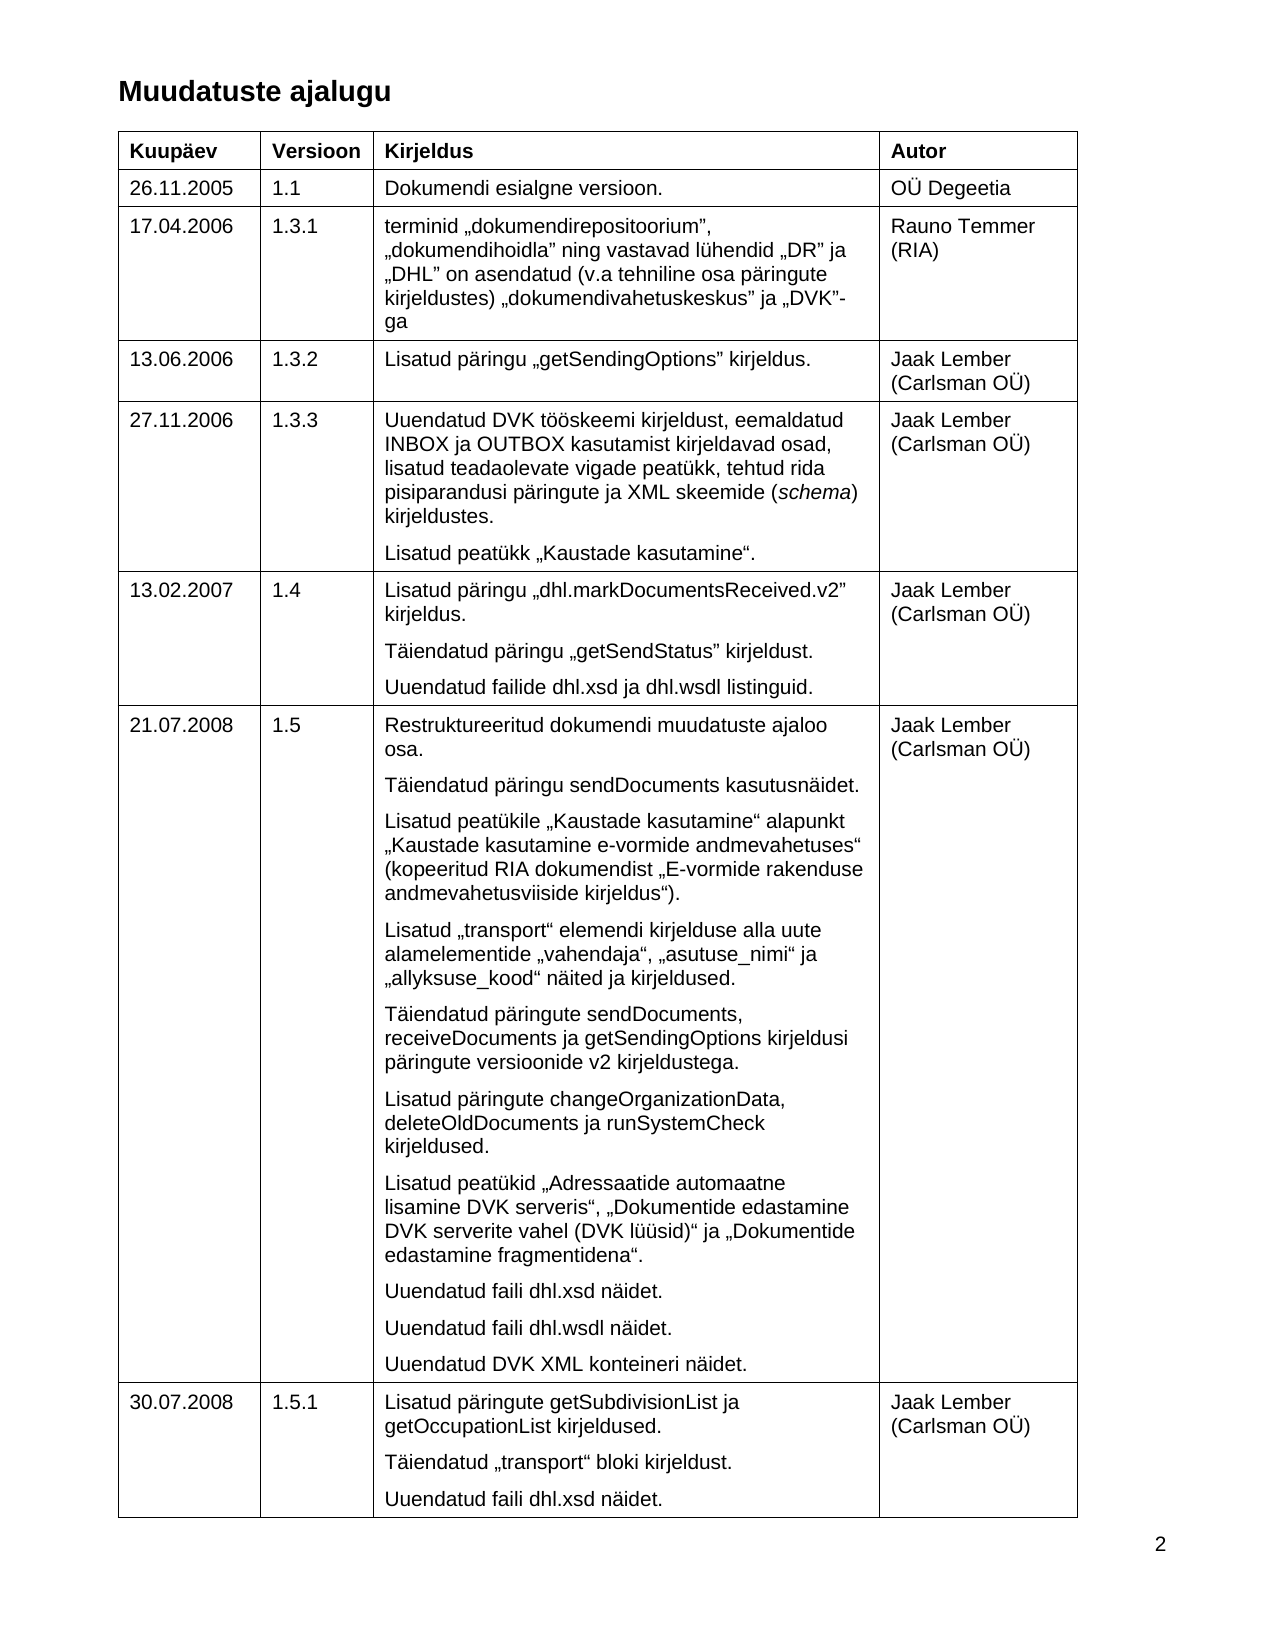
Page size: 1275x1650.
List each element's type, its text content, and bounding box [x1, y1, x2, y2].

table_cell 1.5 [261, 706, 373, 1382]
table_cell 1.5.1 [261, 1383, 373, 1517]
table_cell 13.02.2007 [119, 572, 260, 705]
table_cell Rauno Temmer (RIA) [880, 207, 1077, 339]
table_cell 30.07.2008 [119, 1383, 260, 1517]
table_cell Lisatud päringu „getSendingOptions” kirjeldus. [374, 341, 879, 401]
table_header Kuupäev [119, 132, 260, 169]
table_cell 21.07.2008 [119, 706, 260, 1382]
table_cell OÜ Degeetia [880, 170, 1077, 206]
table_cell 13.06.2006 [119, 341, 260, 401]
table_cell Dokumendi esialgne versioon. [374, 170, 879, 206]
table_cell Jaak Lember (Carlsman OÜ) [880, 1383, 1077, 1517]
table_cell Jaak Lember (Carlsman OÜ) [880, 402, 1077, 571]
table_cell 26.11.2005 [119, 170, 260, 206]
table_cell Jaak Lember (Carlsman OÜ) [880, 706, 1077, 1382]
table_cell terminid „dokumendirepositoorium”, „dokumendihoidla” ning vastavad lühendid „DR” ja „DHL” on asendatud (v.a tehniline osa päringute kirjeldustes) „dokumendivahetuskeskus” ja „DVK”-ga [374, 207, 879, 339]
table_cell Jaak Lember (Carlsman OÜ) [880, 341, 1077, 401]
table_cell Uuendatud DVK tööskeemi kirjeldust, eemaldatud INBOX ja OUTBOX kasutamist kirjeldavad osad, lisatud teadaolevate vigade peatükk, tehtud rida pisiparandusi päringute ja XML skeemide (schema) kirjeldustes. Lisatud peatükk „Kaustade kasutamine“. [374, 402, 879, 571]
table_cell 27.11.2006 [119, 402, 260, 571]
table_cell Restruktureeritud dokumendi muudatuste ajaloo osa. Täiendatud päringu sendDocuments kasutusnäidet. Lisatud peatükile „Kaustade kasutamine“ alapunkt „Kaustade kasutamine e-vormide andmevahetuses“ (kopeeritud RIA dokumendist „E-vormide rakenduse andmevahetusviiside kirjeldus“). Lisatud „transport“ elemendi kirjelduse alla uute alamelementide „vahendaja“, „asutuse_nimi“ ja „allyksuse_kood“ näited ja kirjeldused. Täiendatud päringute sendDocuments, receiveDocuments ja getSendingOptions kirjeldusi päringute versioonide v2 kirjeldustega. Lisatud päringute changeOrganizationData, deleteOldDocuments ja runSystemCheck kirjeldused. Lisatud peatükid „Adressaatide automaatne lisamine DVK serveris“, „Dokumentide edastamine DVK serverite vahel (DVK lüüsid)“ ja „Dokumentide edastamine fragmentidena“. Uuendatud faili dhl.xsd näidet. Uuendatud faili dhl.wsdl näidet. Uuendatud DVK XML konteineri näidet. [374, 706, 879, 1382]
table_header Kirjeldus [374, 132, 879, 169]
table_header Autor [880, 132, 1077, 169]
table_cell 1.3.2 [261, 341, 373, 401]
table_cell Jaak Lember (Carlsman OÜ) [880, 572, 1077, 705]
table_cell 1.1 [261, 170, 373, 206]
table_cell 17.04.2006 [119, 207, 260, 339]
table_cell Lisatud päringute getSubdivisionList ja getOccupationList kirjeldused. Täiendatud „transport“ bloki kirjeldust. Uuendatud faili dhl.xsd näidet. [374, 1383, 879, 1517]
table_cell 1.4 [261, 572, 373, 705]
table_cell 1.3.1 [261, 207, 373, 339]
table_header Versioon [261, 132, 373, 169]
table_cell 1.3.3 [261, 402, 373, 571]
table_cell Lisatud päringu „dhl.markDocumentsReceived.v2” kirjeldus. Täiendatud päringu „getSendStatus” kirjeldust. Uuendatud failide dhl.xsd ja dhl.wsdl listinguid. [374, 572, 879, 705]
text Muudatuste ajalugu [118, 74, 1157, 107]
